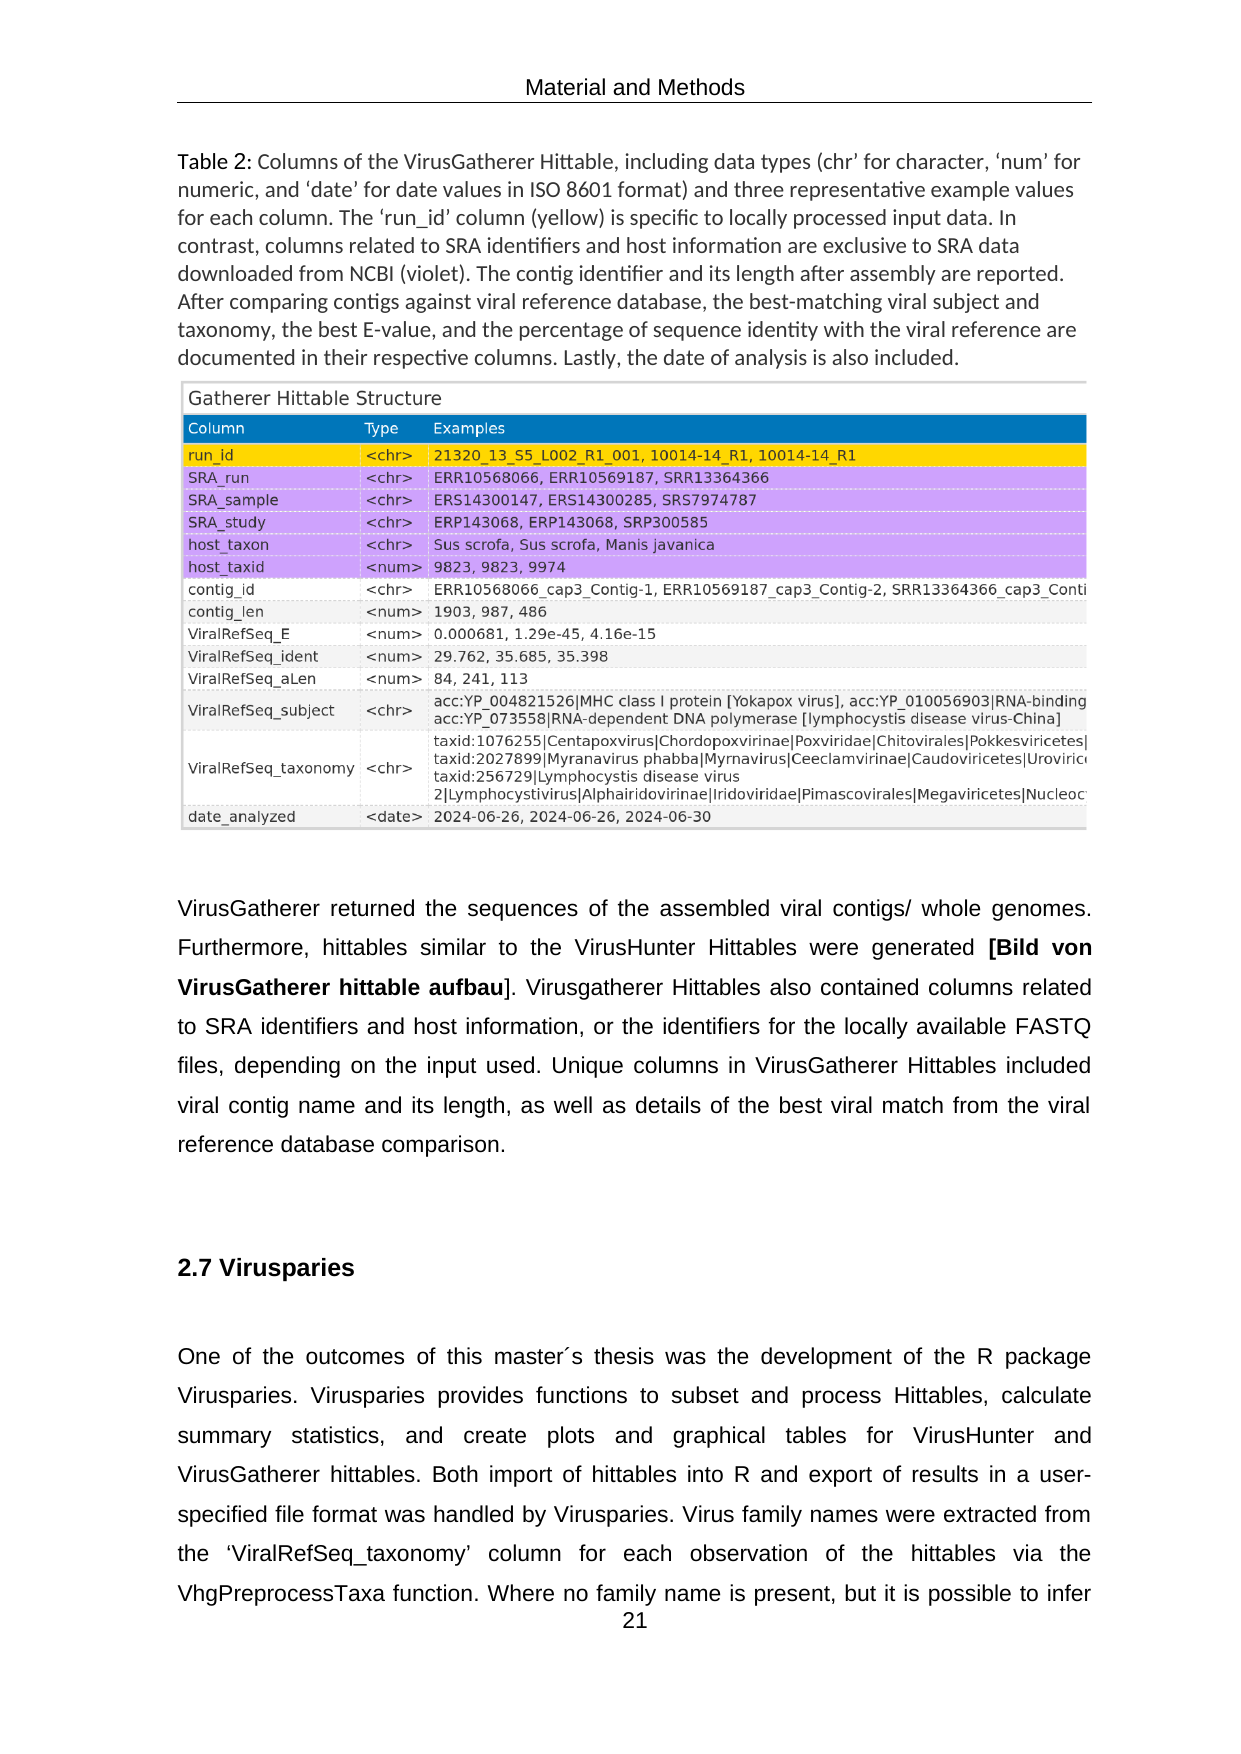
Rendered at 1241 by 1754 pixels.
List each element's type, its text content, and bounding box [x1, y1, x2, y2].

subtitle 2.7 Virusparies [177, 1253, 1092, 1282]
text One of the outcomes of this master´s thesis was the development of the R package Virusparies. Virusparies provides functions to subset and process Hittables, calculate summary statistics, and create plots and graphical tables for VirusHunter and VirusGatherer hittables. Both import of hittables into R and export of results in a user-specified file format was handled by Virusparies. Virus family names were extracted from the ‘ViralRefSeq_taxonomy’ column for each observation of the hittables via the VhgPreprocessTaxa function. Where no family name is present, but it is possible to infer [177, 1343, 1092, 1606]
text VirusGatherer returned the sequences of the assembled viral contigs/ whole genomes. Furthermore, hittables similar to the VirusHunter Hittables were generated [Bild von VirusGatherer hittable aufbau]. Virusgatherer Hittables also contained columns related to SRA identifiers and host information, or the identifiers for the locally available FASTQ files, depending on the input used. Unique columns in VirusGatherer Hittables included viral contig name and its length, as well as details of the best viral match from the viral reference database comparison. [177, 894, 1092, 1158]
text Table 2: Columns of the VirusGatherer Hittable, including data types (chr’ for character, ‘num’ for numeric, and ‘date’ for date values in ISO 8601 format) and three representative example values for each column. The ‘run_id’ column (yellow) is specific to locally processed input data. In contrast, columns related to SRA identifiers and host information are exclusive to SRA data downloaded from NCBI (violet). The contig identifier and its length after assembly are reported. After comparing contigs against viral reference database, the best-matching viral subject and taxonomy, the best E-value, and the percentage of sequence identity with the viral reference are documented in their respective columns. Lastly, the date of analysis is also included. [177, 147, 1092, 372]
